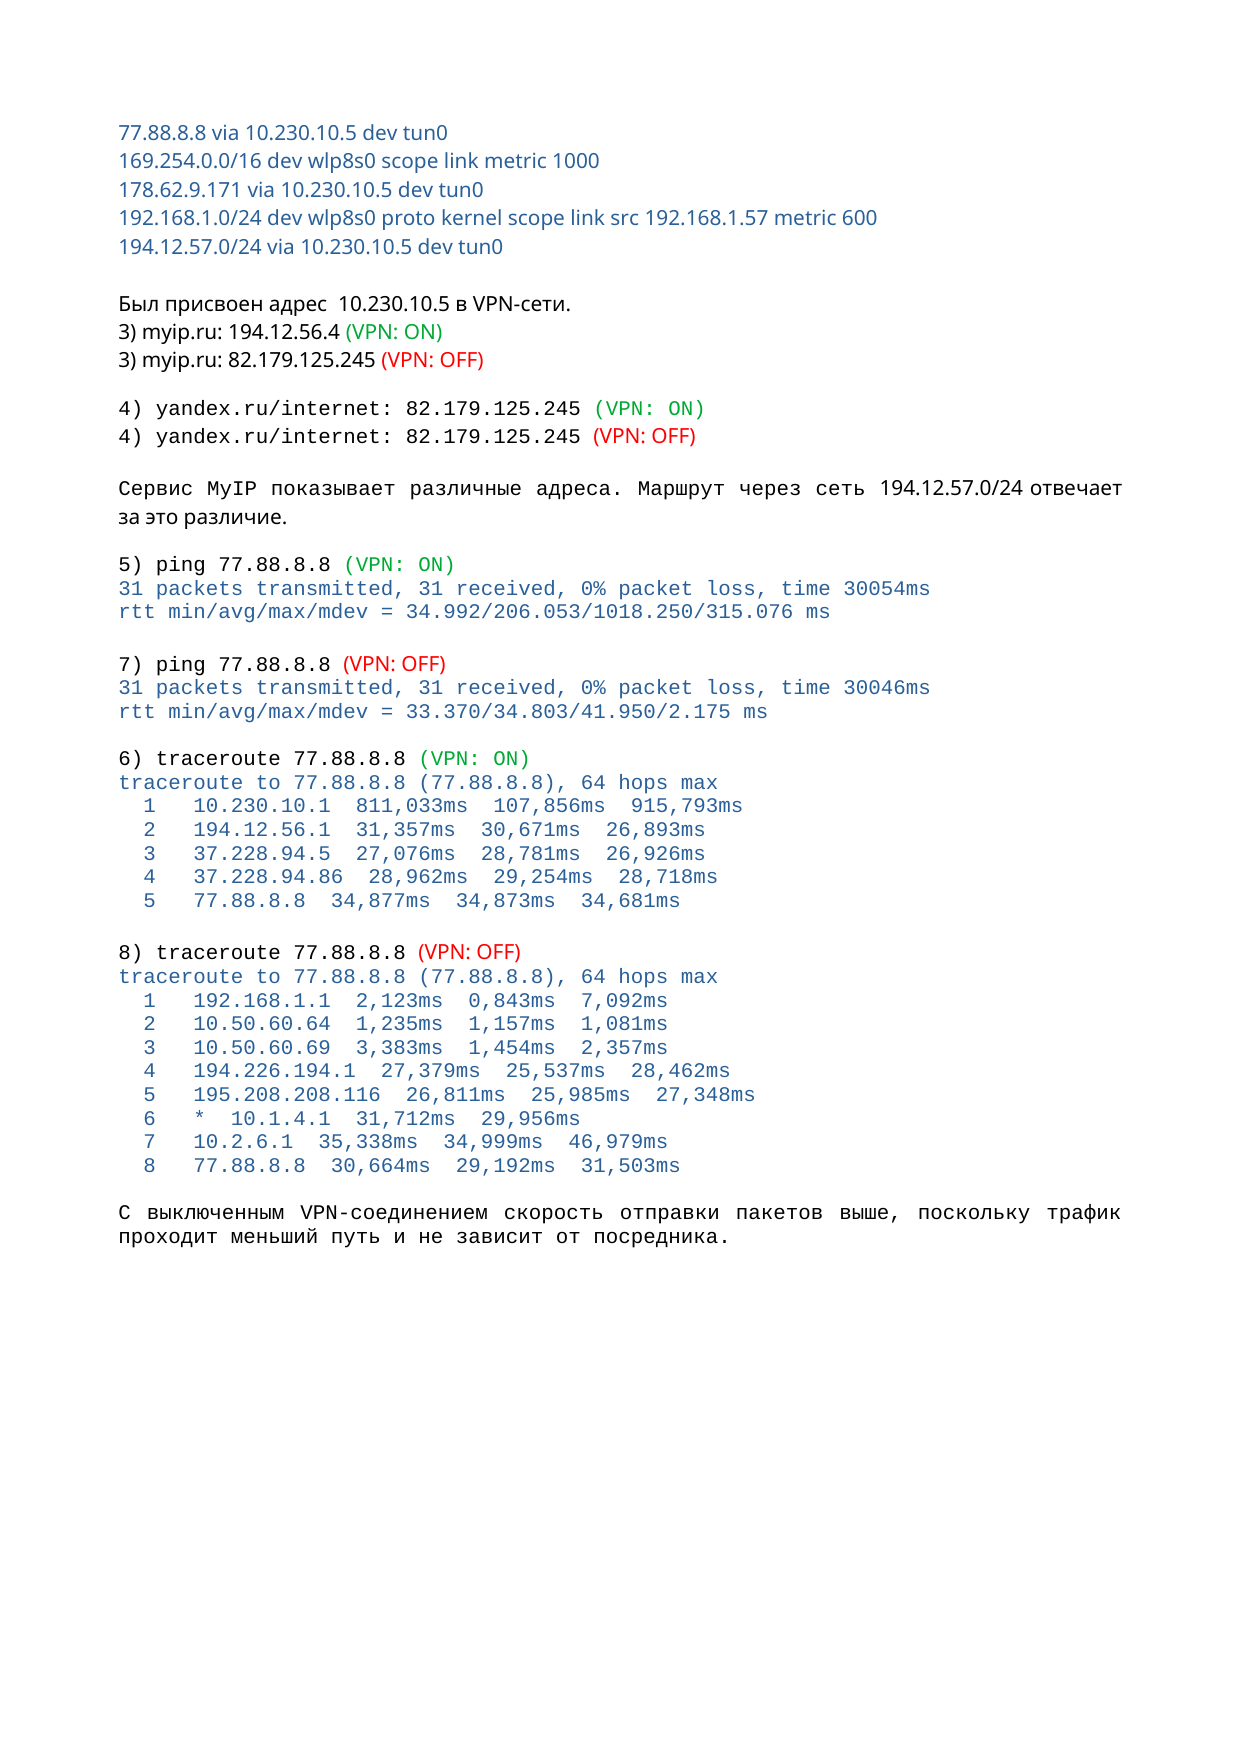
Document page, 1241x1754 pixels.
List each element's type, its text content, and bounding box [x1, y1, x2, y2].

text 4) yandex.ru/internet: 82.179.125.245 (VPN: ON) [118, 398, 1122, 421]
text 1 10.230.10.1 811,033ms 107,856ms 915,793ms [118, 796, 1122, 819]
text 7 10.2.6.1 35,338ms 34,999ms 46,979ms [118, 1131, 1122, 1155]
text 8) traceroute 77.88.8.8 (VPN: OFF) [118, 937, 1122, 966]
text 8 77.88.8.8 30,664ms 29,192ms 31,503ms [118, 1155, 1122, 1179]
text 31 packets transmitted, 31 received, 0% packet loss, time 30054ms [118, 578, 1122, 601]
text 5 77.88.8.8 34,877ms 34,873ms 34,681ms [118, 890, 1122, 914]
text 3 10.50.60.69 3,383ms 1,454ms 2,357ms [118, 1037, 1122, 1061]
text 194.12.57.0/24 via 10.230.10.5 dev tun0 [118, 232, 1122, 260]
text 2 194.12.56.1 31,357ms 30,671ms 26,893ms [118, 819, 1122, 843]
text 3) myip.ru: 194.12.56.4 (VPN: ON) [118, 317, 1122, 346]
text С выключенным VPN-соединением скорость отправки пакетов выше, поскольку трафик проходит меньший путь и не зависит от посредника. [118, 1202, 1122, 1250]
text 7) ping 77.88.8.8 (VPN: OFF) [118, 649, 1122, 677]
text 5) ping 77.88.8.8 (VPN: ON) [118, 554, 1122, 578]
text 77.88.8.8 via 10.230.10.5 dev tun0 [118, 118, 1122, 147]
text 3) myip.ru: 82.179.125.245 (VPN: OFF) [118, 346, 1122, 374]
text 4 37.228.94.86 28,962ms 29,254ms 28,718ms [118, 866, 1122, 890]
text 6 * 10.1.4.1 31,712ms 29,956ms [118, 1108, 1122, 1131]
text 5 195.208.208.116 26,811ms 25,985ms 27,348ms [118, 1084, 1122, 1108]
text Сервис MyIP показывает различные адреса. Маршрут через сеть 194.12.57.0/24 отвечает за это различие. [118, 473, 1122, 531]
text 1 192.168.1.1 2,123ms 0,843ms 7,092ms [118, 989, 1122, 1013]
text traceroute to 77.88.8.8 (77.88.8.8), 64 hops max [118, 772, 1122, 796]
text 4) yandex.ru/internet: 82.179.125.245 (VPN: OFF) [118, 421, 1122, 450]
text 2 10.50.60.64 1,235ms 1,157ms 1,081ms [118, 1013, 1122, 1037]
text 192.168.1.0/24 dev wlp8s0 proto kernel scope link src 192.168.1.57 metric 600 [118, 203, 1122, 232]
text rtt min/avg/max/mdev = 34.992/206.053/1018.250/315.076 ms [118, 601, 1122, 625]
text 6) traceroute 77.88.8.8 (VPN: ON) [118, 748, 1122, 772]
text 31 packets transmitted, 31 received, 0% packet loss, time 30046ms [118, 677, 1122, 701]
text 3 37.228.94.5 27,076ms 28,781ms 26,926ms [118, 843, 1122, 866]
text 178.62.9.171 via 10.230.10.5 dev tun0 [118, 175, 1122, 203]
text 4 194.226.194.1 27,379ms 25,537ms 28,462ms [118, 1061, 1122, 1084]
text traceroute to 77.88.8.8 (77.88.8.8), 64 hops max [118, 966, 1122, 989]
text 169.254.0.0/16 dev wlp8s0 scope link metric 1000 [118, 147, 1122, 175]
text rtt min/avg/max/mdev = 33.370/34.803/41.950/2.175 ms [118, 701, 1122, 724]
text Был присвоен адрес 10.230.10.5 в VPN-сети. [118, 289, 1122, 317]
